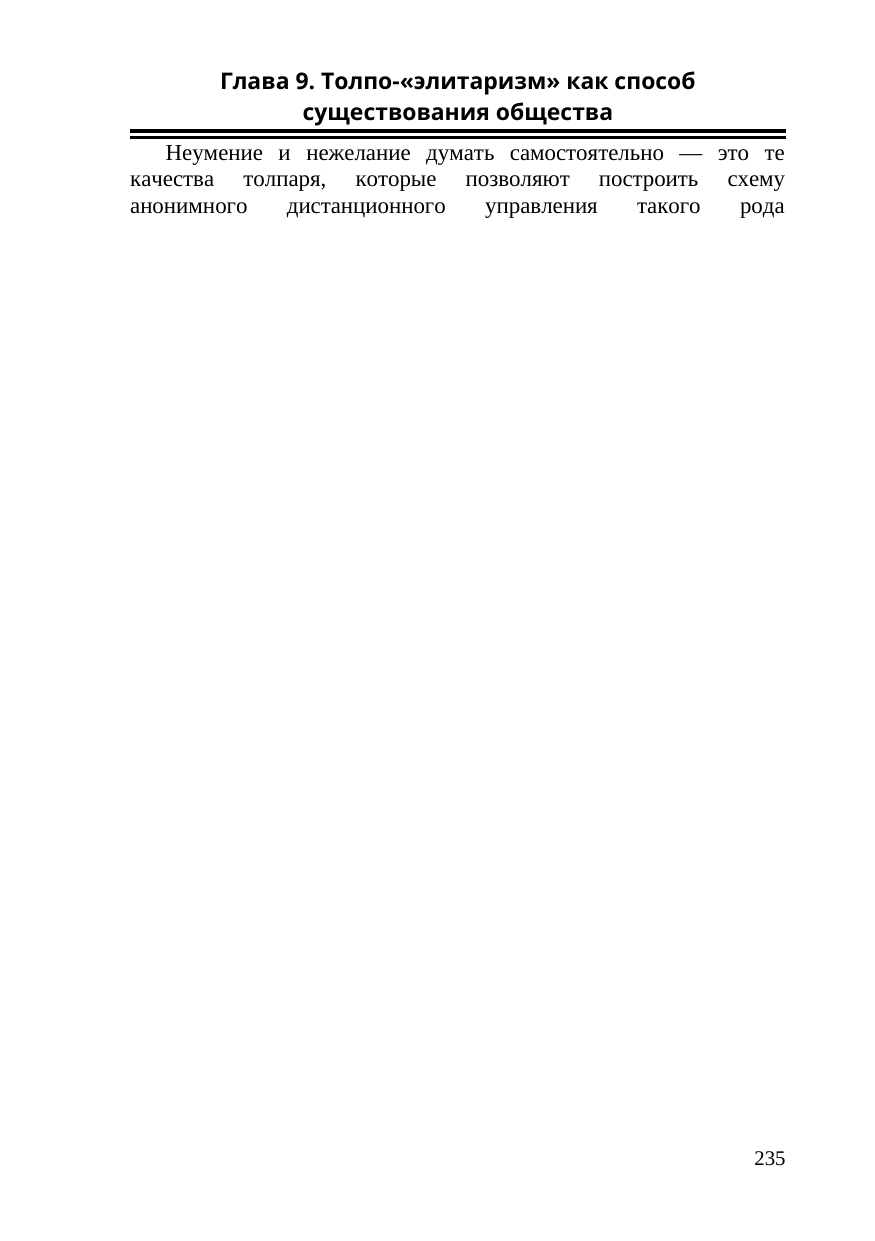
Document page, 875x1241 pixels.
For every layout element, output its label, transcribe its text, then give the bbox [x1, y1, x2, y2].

text Неумение и нежелание думать самостоятельно — это те качества толпаря, которые позволяют построить схему анонимного дистанционного управления такого рода [130, 139, 786, 218]
